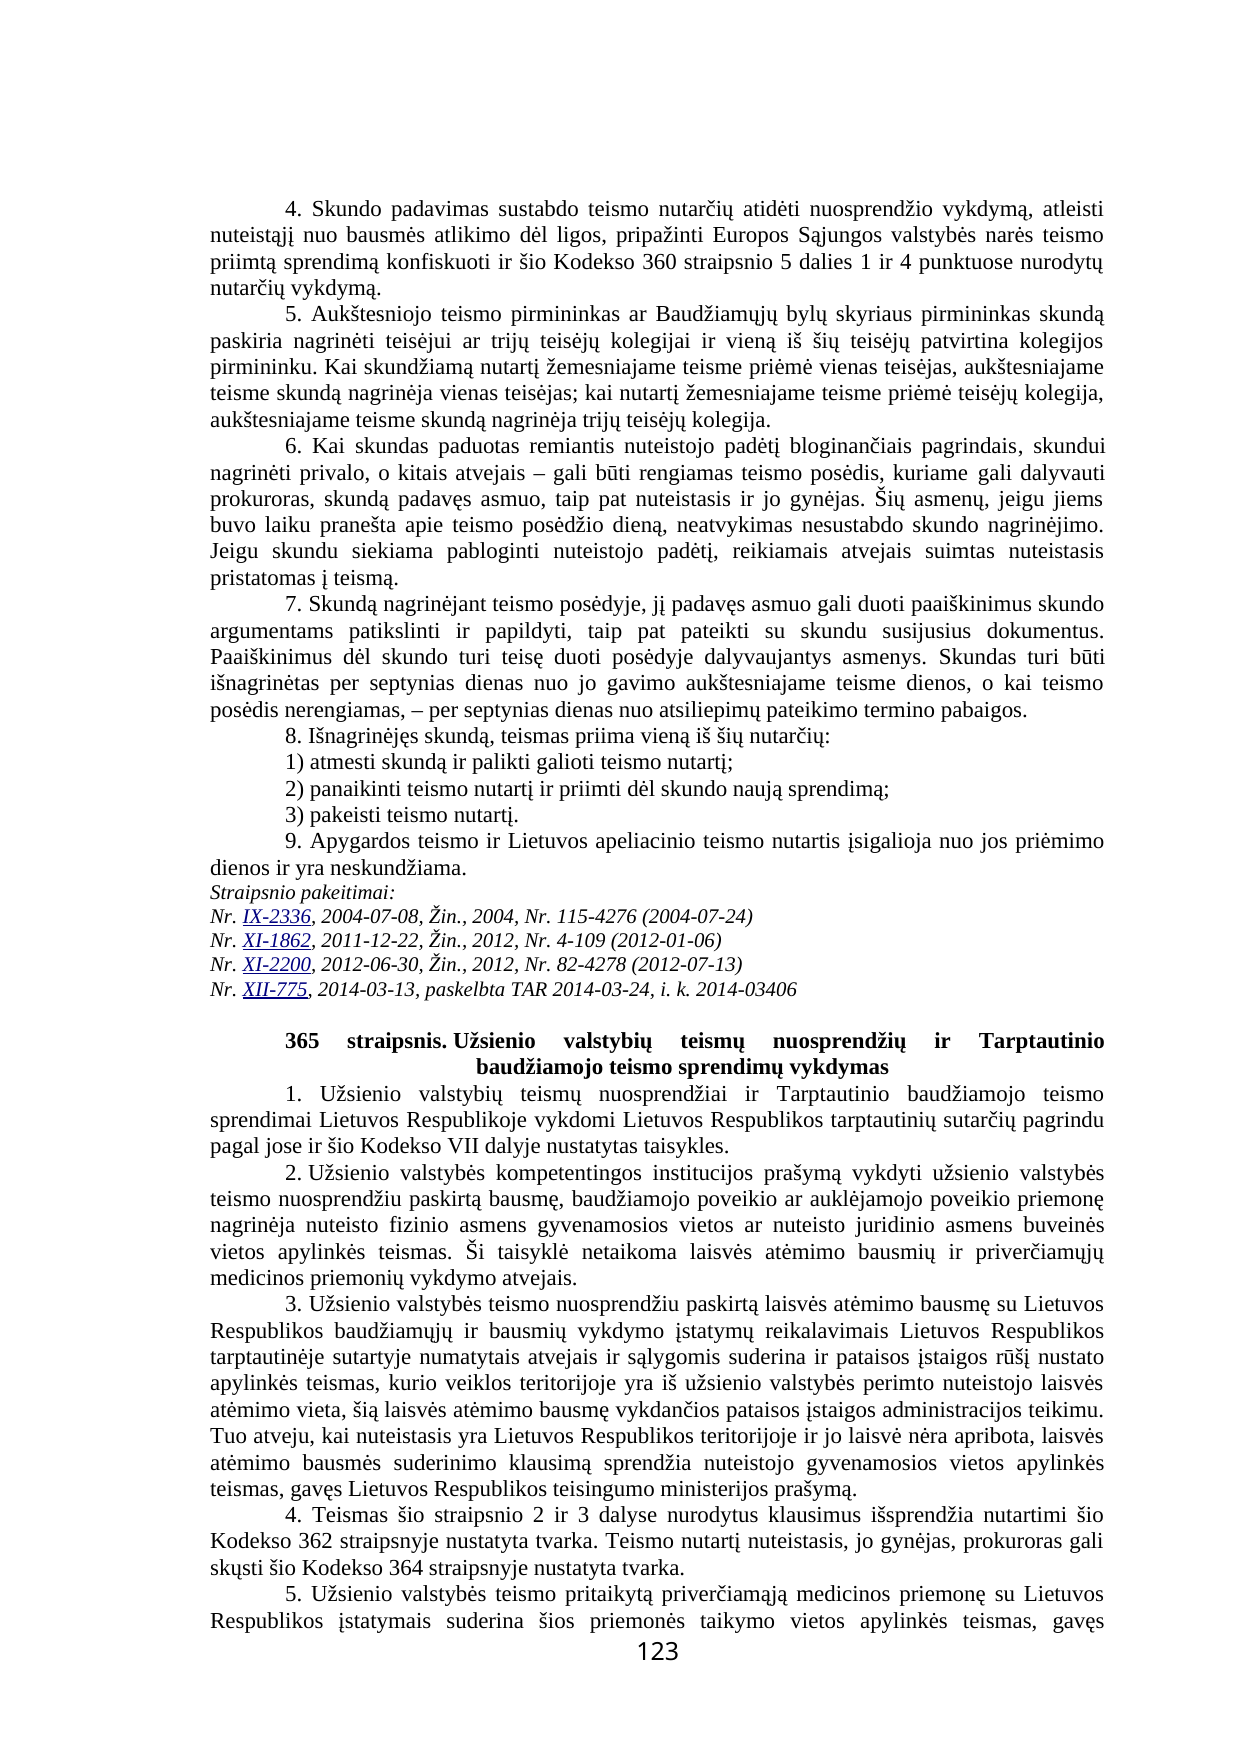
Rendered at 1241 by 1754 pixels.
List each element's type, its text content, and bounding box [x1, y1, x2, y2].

text 2. Užsienio valstybės kompetentingos institucijos prašymą vykdyti užsienio valstybės teismo nuosprendžiu paskirtą bausmę, baudžiamojo poveikio ar auklėjamojo poveikio priemonę nagrinėja nuteisto fizinio asmens gyvenamosios vietos ar nuteisto juridinio asmens buveinės vietos apylinkės teismas. Ši taisyklė netaikoma laisvės atėmimo bausmių ir priverčiamųjų medicinos priemonių vykdymo atvejais. [210, 1159, 1106, 1290]
text Nr. XII-775, 2014-03-13, paskelbta TAR 2014-03-24, i. k. 2014-03406 [210, 976, 1106, 1001]
text 9. Apygardos teismo ir Lietuvos apeliacinio teismo nutartis įsigalioja nuo jos priėmimo dienos ir yra neskundžiama. [210, 827, 1106, 880]
text 2) panaikinti teismo nutartį ir priimti dėl skundo naują sprendimą; [210, 775, 1106, 801]
text 365 straipsnis. Užsienio valstybių teismų nuosprendžių ir Tarptautinio baudžiamojo teismo sprendimų vykdymas [285, 1027, 1106, 1079]
text Straipsnio pakeitimai: [210, 880, 1106, 904]
text Nr. IX-2336, 2004-07-08, Žin., 2004, Nr. 115-4276 (2004-07-24) [210, 904, 1106, 928]
text 3. Užsienio valstybės teismo nuosprendžiu paskirtą laisvės atėmimo bausmę su Lietuvos Respublikos baudžiamųjų ir bausmių vykdymo įstatymų reikalavimais Lietuvos Respublikos tarptautinėje sutartyje numatytais atvejais ir sąlygomis suderina ir pataisos įstaigos rūšį nustato apylinkės teismas, kurio veiklos teritorijoje yra iš užsienio valstybės perimto nuteistojo laisvės atėmimo vieta, šią laisvės atėmimo bausmę vykdančios pataisos įstaigos administracijos teikimu. Tuo atveju, kai nuteistasis yra Lietuvos Respublikos teritorijoje ir jo laisvė nėra apribota, laisvės atėmimo bausmės suderinimo klausimą sprendžia nuteistojo gyvenamosios vietos apylinkės teismas, gavęs Lietuvos Respublikos teisingumo ministerijos prašymą. [210, 1290, 1106, 1501]
text 1) atmesti skundą ir palikti galioti teismo nutartį; [210, 748, 1106, 775]
text Nr. XI-1862, 2011-12-22, Žin., 2012, Nr. 4-109 (2012-01-06) [210, 928, 1106, 952]
text 5. Užsienio valstybės teismo pritaikytą priverčiamąją medicinos priemonę su Lietuvos Respublikos įstatymais suderina šios priemonės taikymo vietos apylinkės teismas, gavęs [210, 1580, 1106, 1633]
text 7. Skundą nagrinėjant teismo posėdyje, jį padavęs asmuo gali duoti paaiškinimus skundo argumentams patikslinti ir papildyti, taip pat pateikti su skundu susijusius dokumentus. Paaiškinimus dėl skundo turi teisę duoti posėdyje dalyvaujantys asmenys. Skundas turi būti išnagrinėtas per septynias dienas nuo jo gavimo aukštesniajame teisme dienos, o kai teismo posėdis nerengiamas, – per septynias dienas nuo atsiliepimų pateikimo termino pabaigos. [210, 590, 1106, 722]
text 8. Išnagrinėjęs skundą, teismas priima vieną iš šių nutarčių: [210, 722, 1106, 748]
text Nr. XI-2200, 2012-06-30, Žin., 2012, Nr. 82-4278 (2012-07-13) [210, 952, 1106, 976]
text 3) pakeisti teismo nutartį. [210, 801, 1106, 827]
text 4. Skundo padavimas sustabdo teismo nutarčių atidėti nuosprendžio vykdymą, atleisti nuteistąjį nuo bausmės atlikimo dėl ligos, pripažinti Europos Sąjungos valstybės narės teismo priimtą sprendimą konfiskuoti ir šio Kodekso 360 straipsnio 5 dalies 1 ir 4 punktuose nurodytų nutarčių vykdymą. [210, 195, 1106, 300]
text 5. Aukštesniojo teismo pirmininkas ar Baudžiamųjų bylų skyriaus pirmininkas skundą paskiria nagrinėti teisėjui ar trijų teisėjų kolegijai ir vieną iš šių teisėjų patvirtina kolegijos pirmininku. Kai skundžiamą nutartį žemesniajame teisme priėmė vienas teisėjas, aukštesniajame teisme skundą nagrinėja vienas teisėjas; kai nutartį žemesniajame teisme priėmė teisėjų kolegija, aukštesniajame teisme skundą nagrinėja trijų teisėjų kolegija. [210, 300, 1106, 432]
text 6. Kai skundas paduotas remiantis nuteistojo padėtį bloginančiais pagrindais, skundui nagrinėti privalo, o kitais atvejais – gali būti rengiamas teismo posėdis, kuriame gali dalyvauti prokuroras, skundą padavęs asmuo, taip pat nuteistasis ir jo gynėjas. Šių asmenų, jeigu jiems buvo laiku pranešta apie teismo posėdžio dieną, neatvykimas nesustabdo skundo nagrinėjimo. Jeigu skundu siekiama pabloginti nuteistojo padėtį, reikiamais atvejais suimtas nuteistasis pristatomas į teismą. [210, 432, 1106, 590]
text 1. Užsienio valstybių teismų nuosprendžiai ir Tarptautinio baudžiamojo teismo sprendimai Lietuvos Respublikoje vykdomi Lietuvos Respublikos tarptautinių sutarčių pagrindu pagal jose ir šio Kodekso VII dalyje nustatytas taisykles. [210, 1079, 1106, 1159]
text 4. Teismas šio straipsnio 2 ir 3 dalyse nurodytus klausimus išsprendžia nutartimi šio Kodekso 362 straipsnyje nustatyta tvarka. Teismo nutartį nuteistasis, jo gynėjas, prokuroras gali skųsti šio Kodekso 364 straipsnyje nustatyta tvarka. [210, 1501, 1106, 1580]
